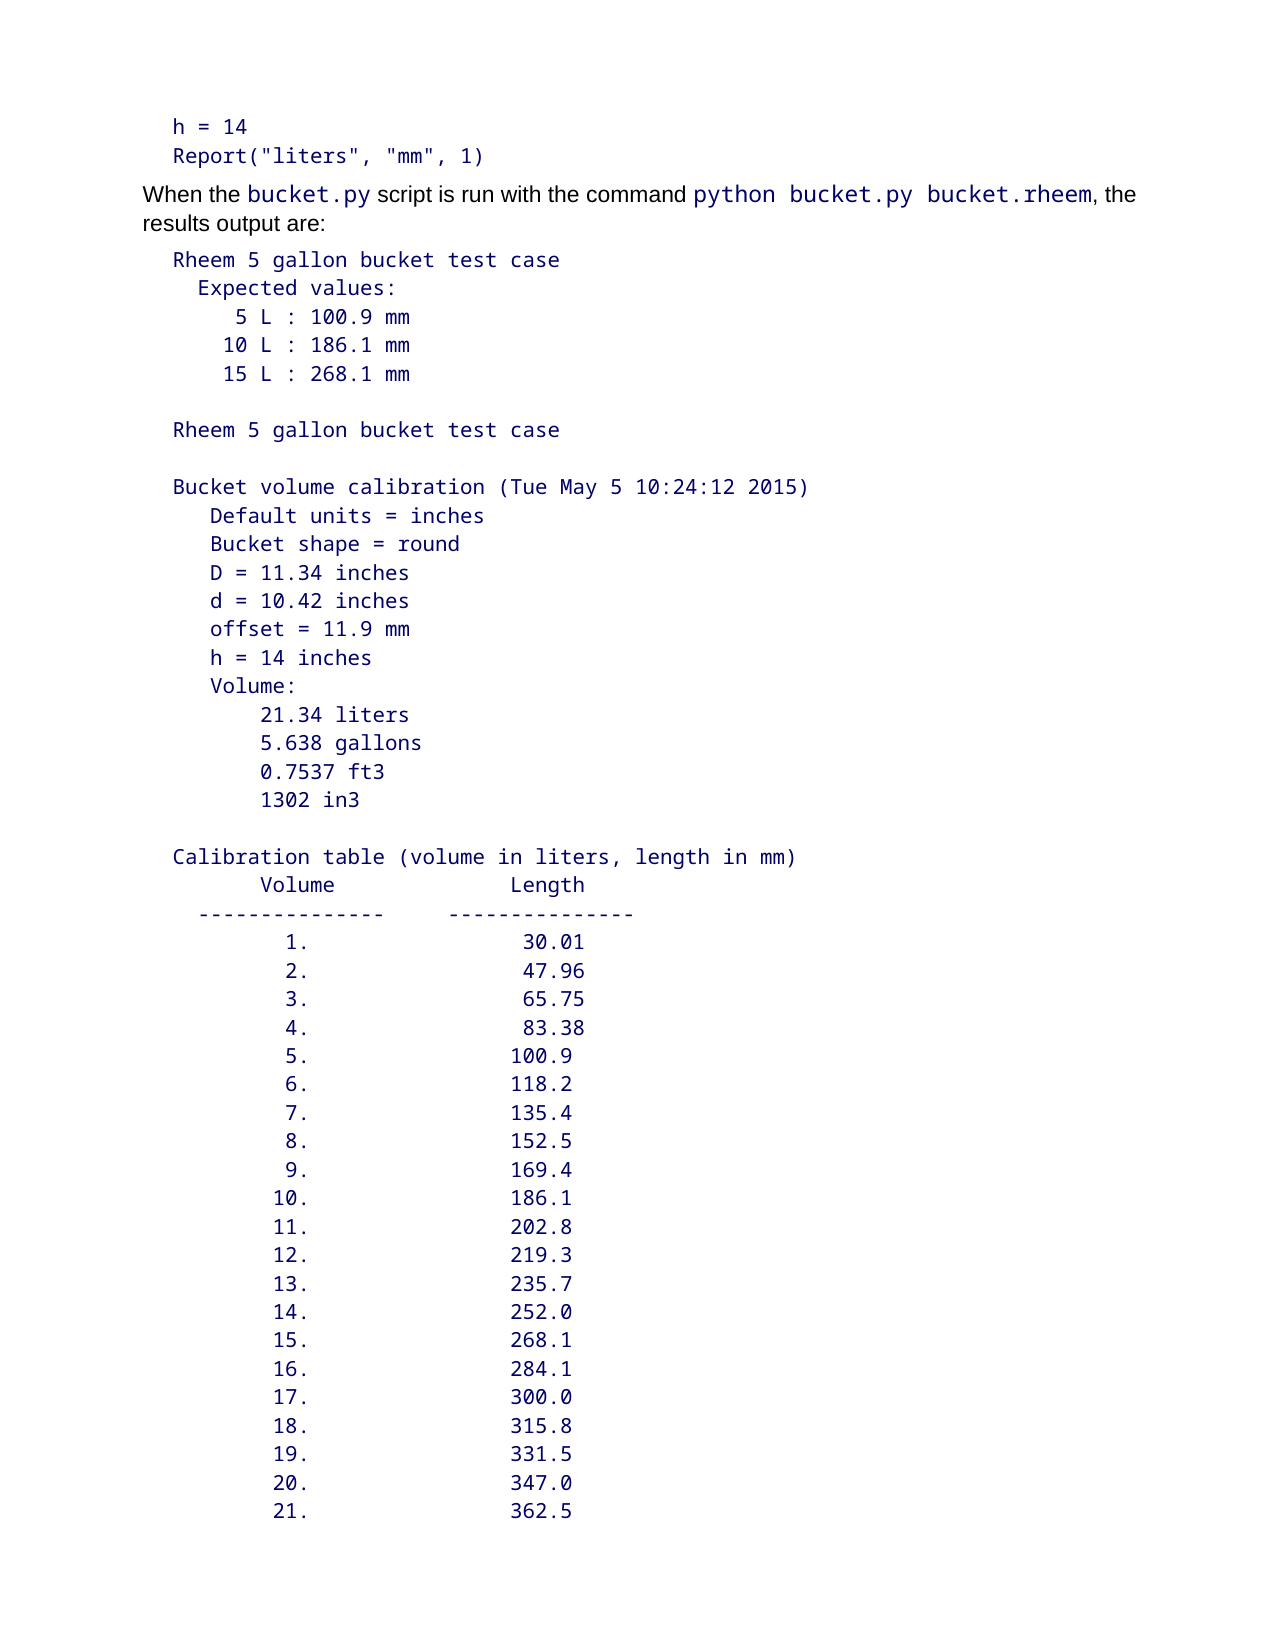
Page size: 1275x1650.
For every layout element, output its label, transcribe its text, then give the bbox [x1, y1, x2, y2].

text 10 L : 186.1 mm [172, 330, 1162, 359]
text 11. 202.8 [172, 1212, 1162, 1240]
text Calibration table (volume in liters, length in mm) [172, 842, 1162, 871]
text Expected values: [172, 273, 1162, 302]
text Volume Length [172, 871, 1162, 899]
text 8. 152.5 [172, 1126, 1162, 1155]
text h = 14 [172, 112, 1162, 141]
text Volume: [172, 671, 1162, 700]
text 16. 284.1 [172, 1354, 1162, 1382]
text 10. 186.1 [172, 1183, 1162, 1212]
text 17. 300.0 [172, 1382, 1162, 1411]
text --------------- --------------- [172, 899, 1162, 927]
text D = 11.34 inches [172, 558, 1162, 586]
text 19. 331.5 [172, 1439, 1162, 1468]
text 3. 65.75 [172, 984, 1162, 1013]
text 15. 268.1 [172, 1326, 1162, 1354]
text 21.34 liters [172, 700, 1162, 728]
text Bucket shape = round [172, 529, 1162, 558]
text 15 L : 268.1 mm [172, 359, 1162, 387]
text 13. 235.7 [172, 1269, 1162, 1297]
text Rheem 5 gallon bucket test case [172, 245, 1162, 273]
text 1302 in3 [172, 785, 1162, 814]
text 5 L : 100.9 mm [172, 302, 1162, 330]
text d = 10.42 inches [172, 586, 1162, 614]
text Bucket volume calibration (Tue May 5 10:24:12 2015) [172, 472, 1162, 501]
text h = 14 inches [172, 643, 1162, 671]
text 21. 362.5 [172, 1496, 1162, 1524]
text Default units = inches [172, 501, 1162, 529]
text 12. 219.3 [172, 1240, 1162, 1269]
text offset = 11.9 mm [172, 614, 1162, 643]
text Report("liters", "mm", 1) [172, 141, 1162, 169]
text 7. 135.4 [172, 1098, 1162, 1126]
text 9. 169.4 [172, 1155, 1162, 1183]
text 18. 315.8 [172, 1411, 1162, 1439]
text 5. 100.9 [172, 1041, 1162, 1069]
text 0.7537 ft3 [172, 757, 1162, 785]
text When the bucket.py script is run with the command python bucket.py bucket.rheem, the results output are: [142, 178, 1162, 236]
text 14. 252.0 [172, 1297, 1162, 1326]
text 4. 83.38 [172, 1013, 1162, 1041]
text 2. 47.96 [172, 956, 1162, 984]
text 5.638 gallons [172, 728, 1162, 757]
text Rheem 5 gallon bucket test case [172, 416, 1162, 444]
text 1. 30.01 [172, 927, 1162, 956]
text 6. 118.2 [172, 1069, 1162, 1098]
text 20. 347.0 [172, 1468, 1162, 1496]
